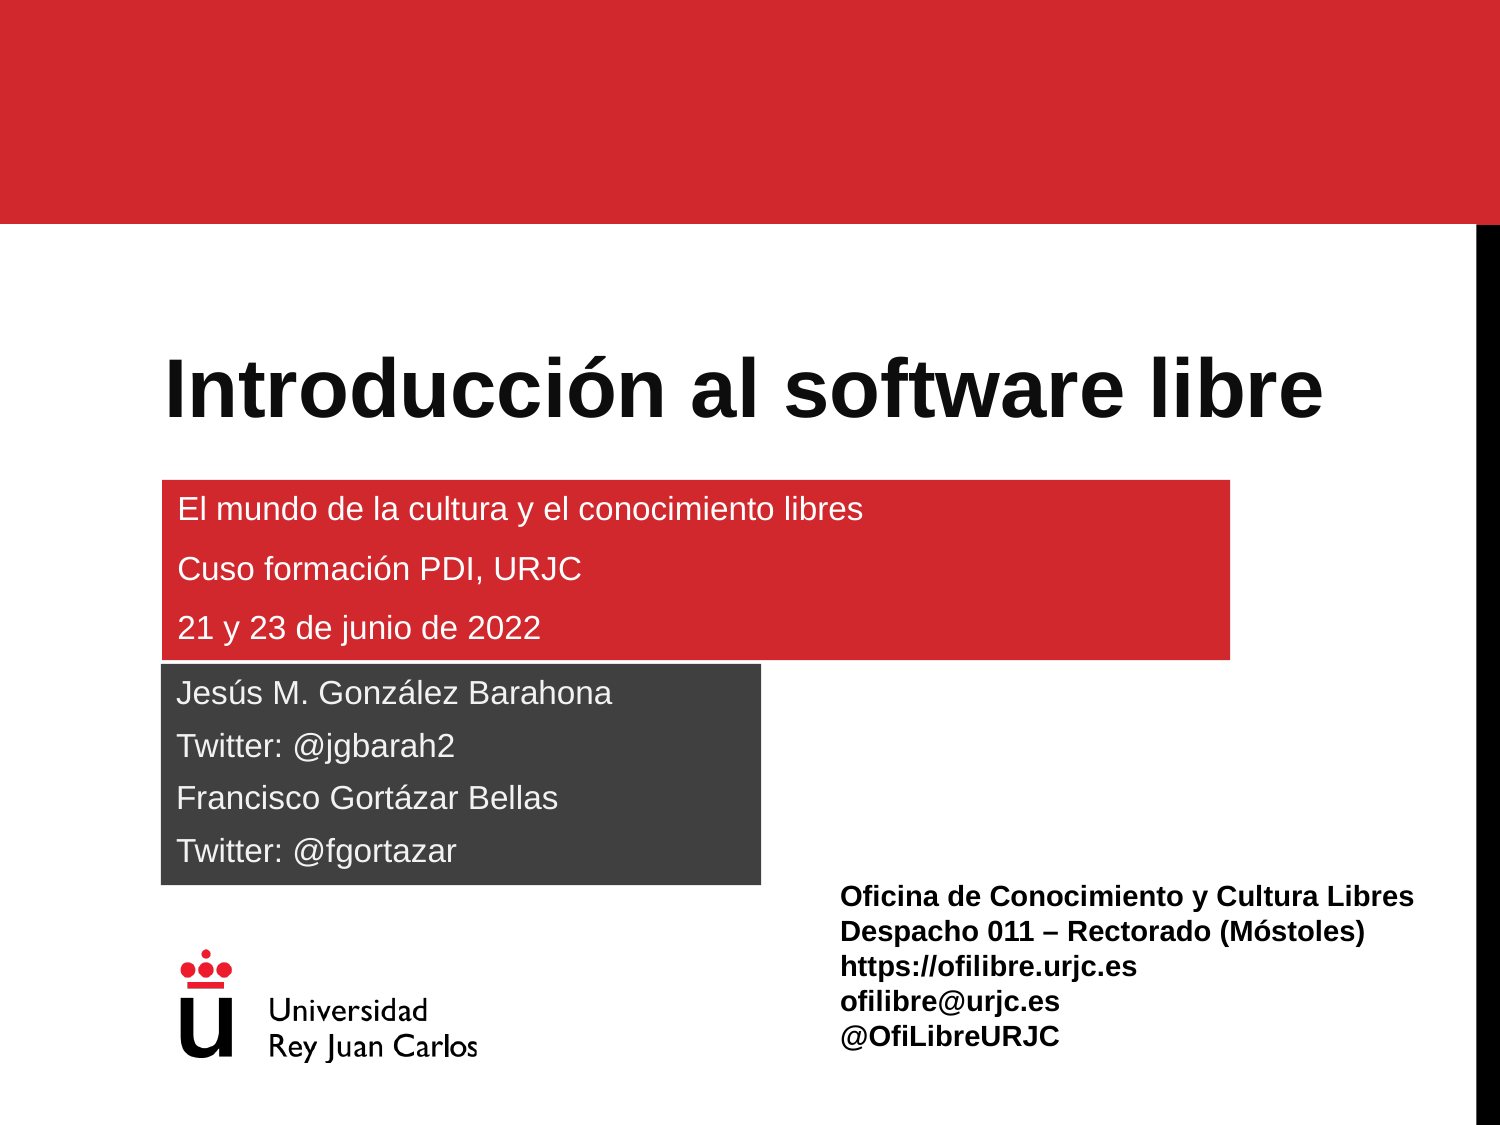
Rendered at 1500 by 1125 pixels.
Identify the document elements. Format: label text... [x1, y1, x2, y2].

text_box Jesús M. González Barahona Twitter: @jgbarah2 Francisco Gortázar Bellas Twitter: @fgortazar [160, 663, 762, 886]
text_box Introducción al software libre [149, 179, 1382, 521]
text_box El mundo de la cultura y el conocimiento libres Cuso formación PDI, URJC 21 y 23 de junio de 2022 [162, 479, 1231, 661]
text_box [0, 0, 1500, 224]
picture [180, 949, 477, 1063]
text_box Oficina de Conocimiento y Cultura Libres Despacho 011 – Rectorado (Móstoles) https://ofilibre.urjc.es ofilibre@urjc.es @OfiLibreURJC [825, 870, 1446, 1065]
